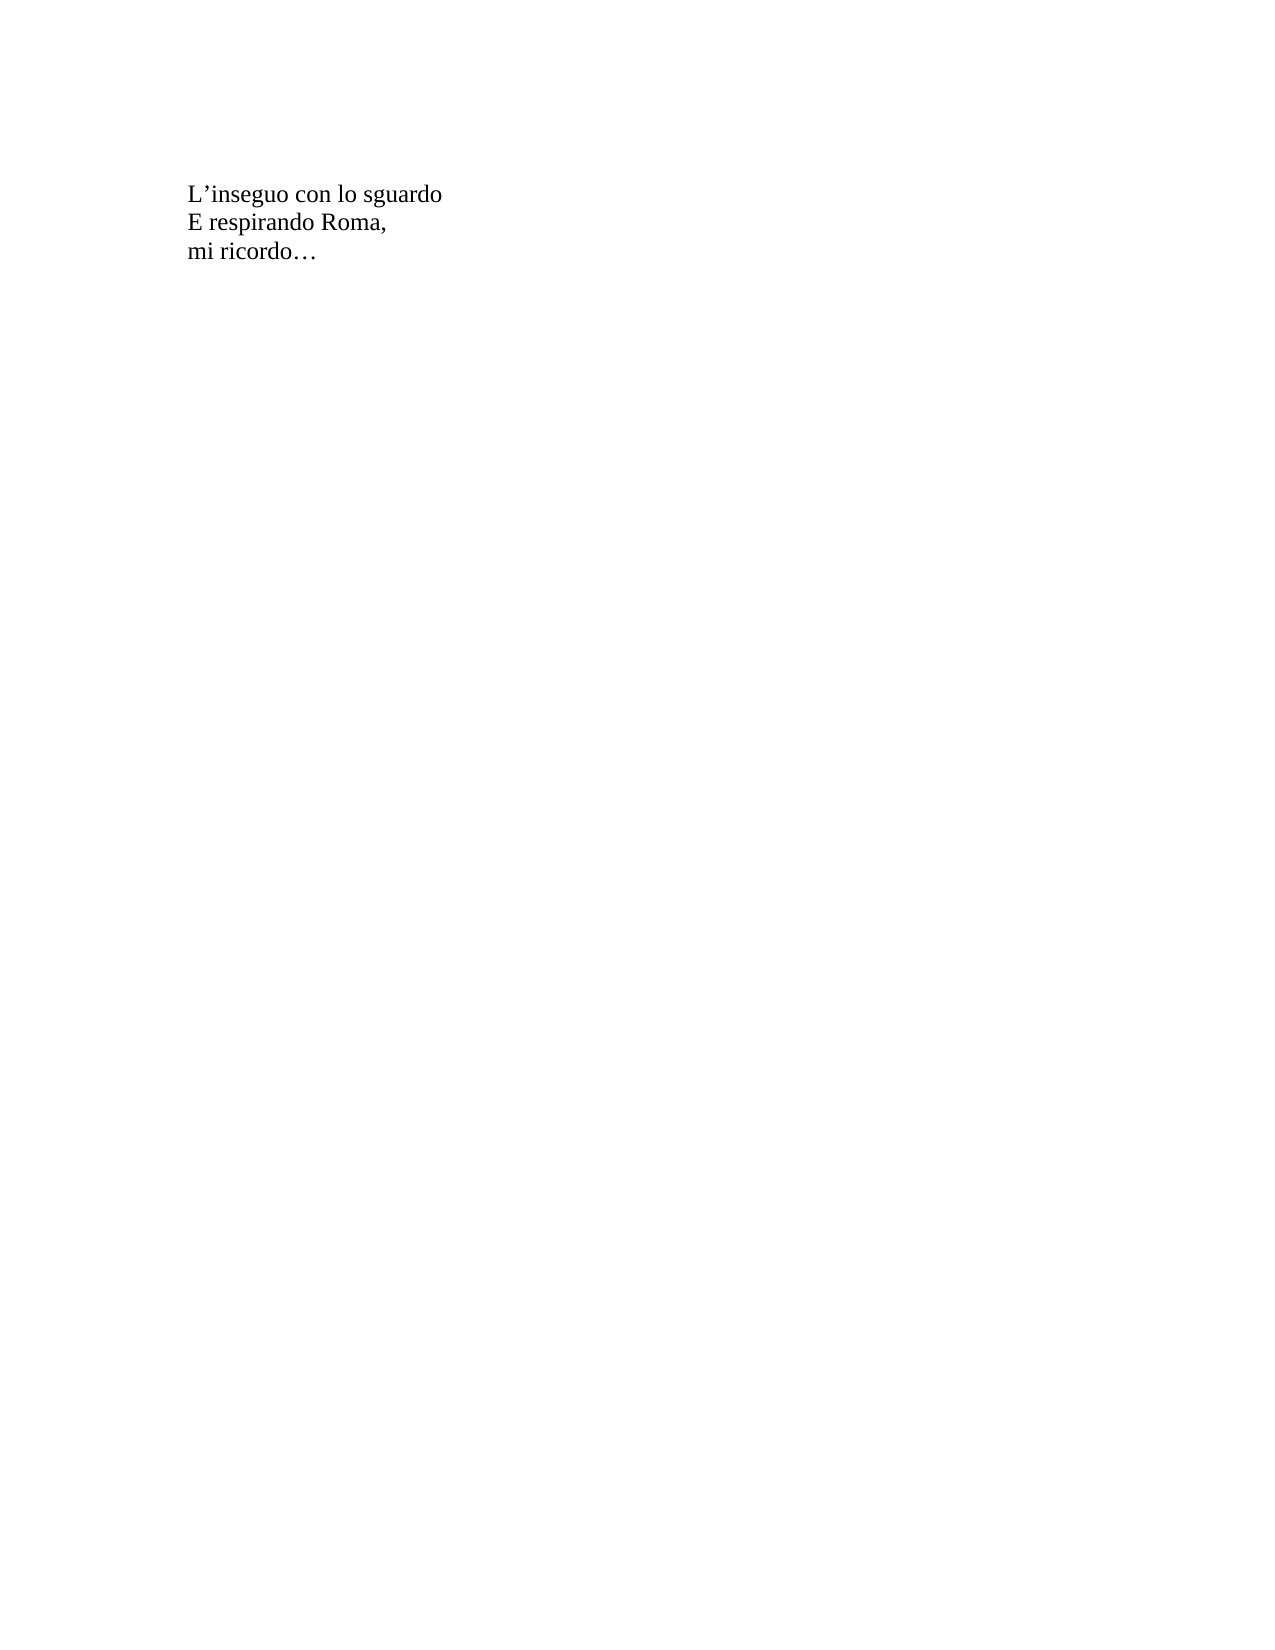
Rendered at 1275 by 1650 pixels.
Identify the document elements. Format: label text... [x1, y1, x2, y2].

text L’inseguo con lo sguardo [187, 179, 1087, 207]
text E respirando Roma, [187, 207, 1087, 236]
text mi ricordo… [187, 236, 1087, 265]
